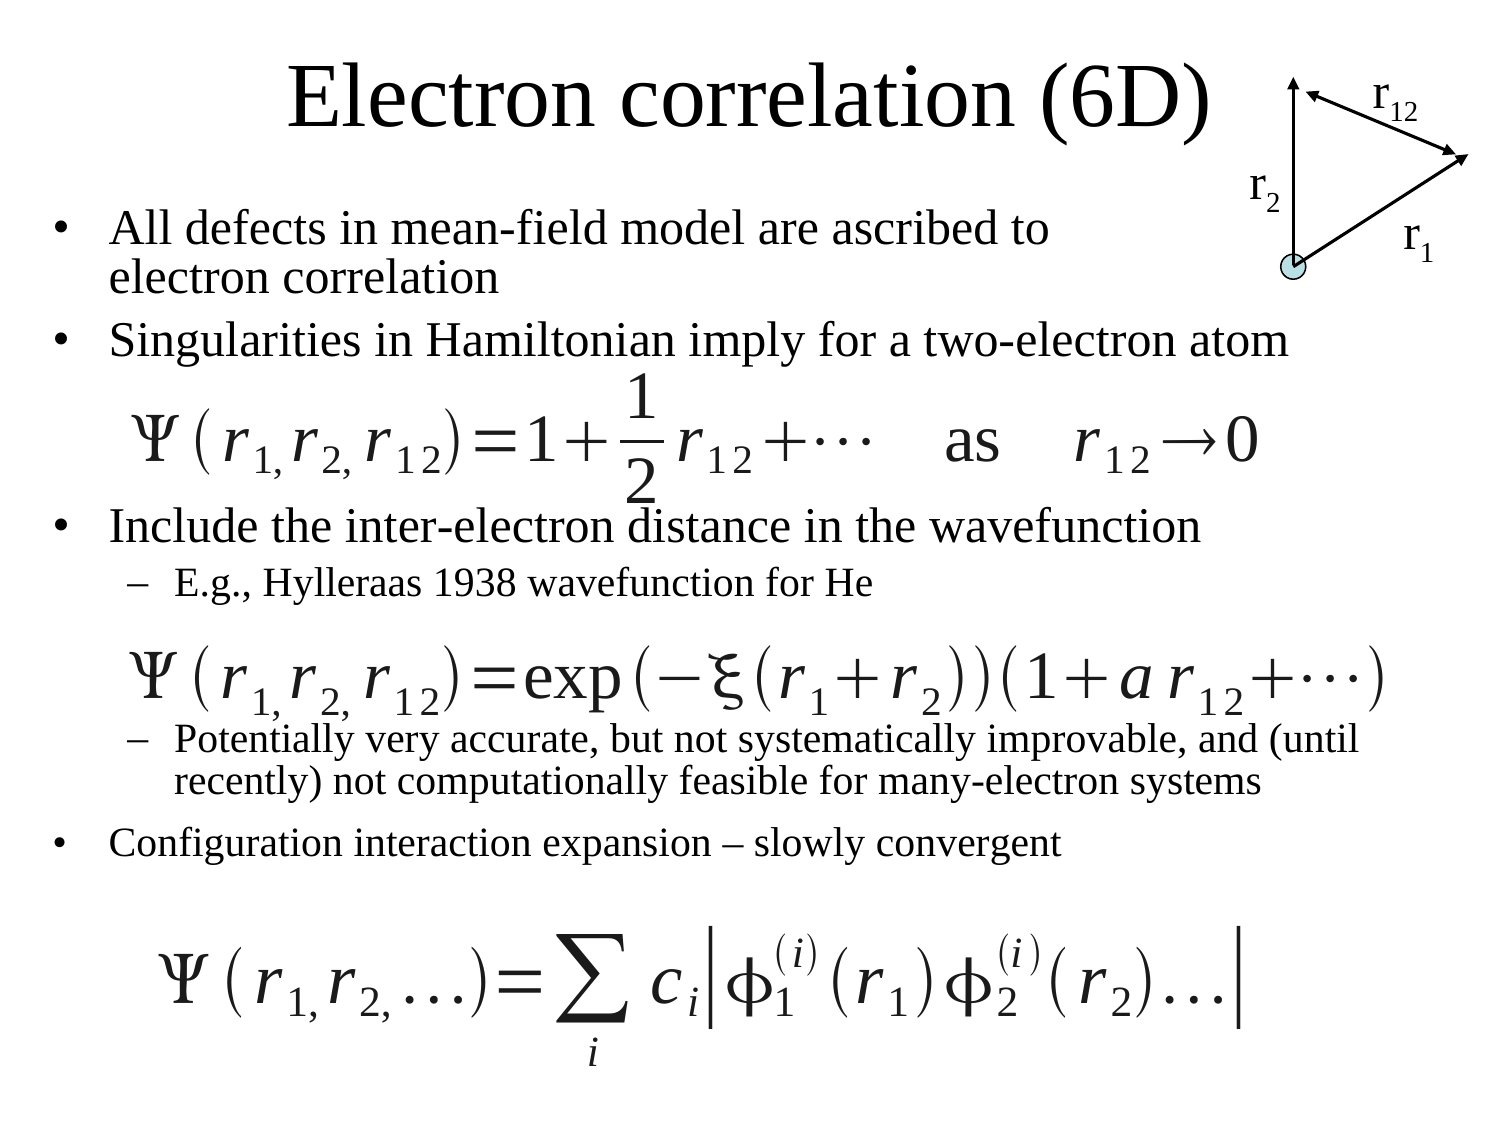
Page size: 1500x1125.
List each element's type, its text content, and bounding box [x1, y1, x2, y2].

list All defects in mean-field model are ascribed to electron correlation Singularities in Hamiltonian imply for a two-electron atom Include the inter-electron distance in the wavefunction E.g., Hylleraas 1938 wavefunction for He Potentially very accurate, but not systematically improvable, and (until recently) not computationally feasible for many-electron systems Configuration interaction expansion – slowly convergent [37, 196, 1500, 999]
text_box [1280, 254, 1306, 280]
chart [113, 359, 1276, 520]
text_box r2 [1234, 147, 1296, 227]
title Electron correlation (6D) [112, 2, 1388, 190]
text_box [1295, 254, 1303, 263]
text_box r12 [1357, 56, 1434, 136]
chart [112, 639, 1404, 725]
text_box r1 [1388, 197, 1450, 277]
chart [140, 921, 1271, 1074]
